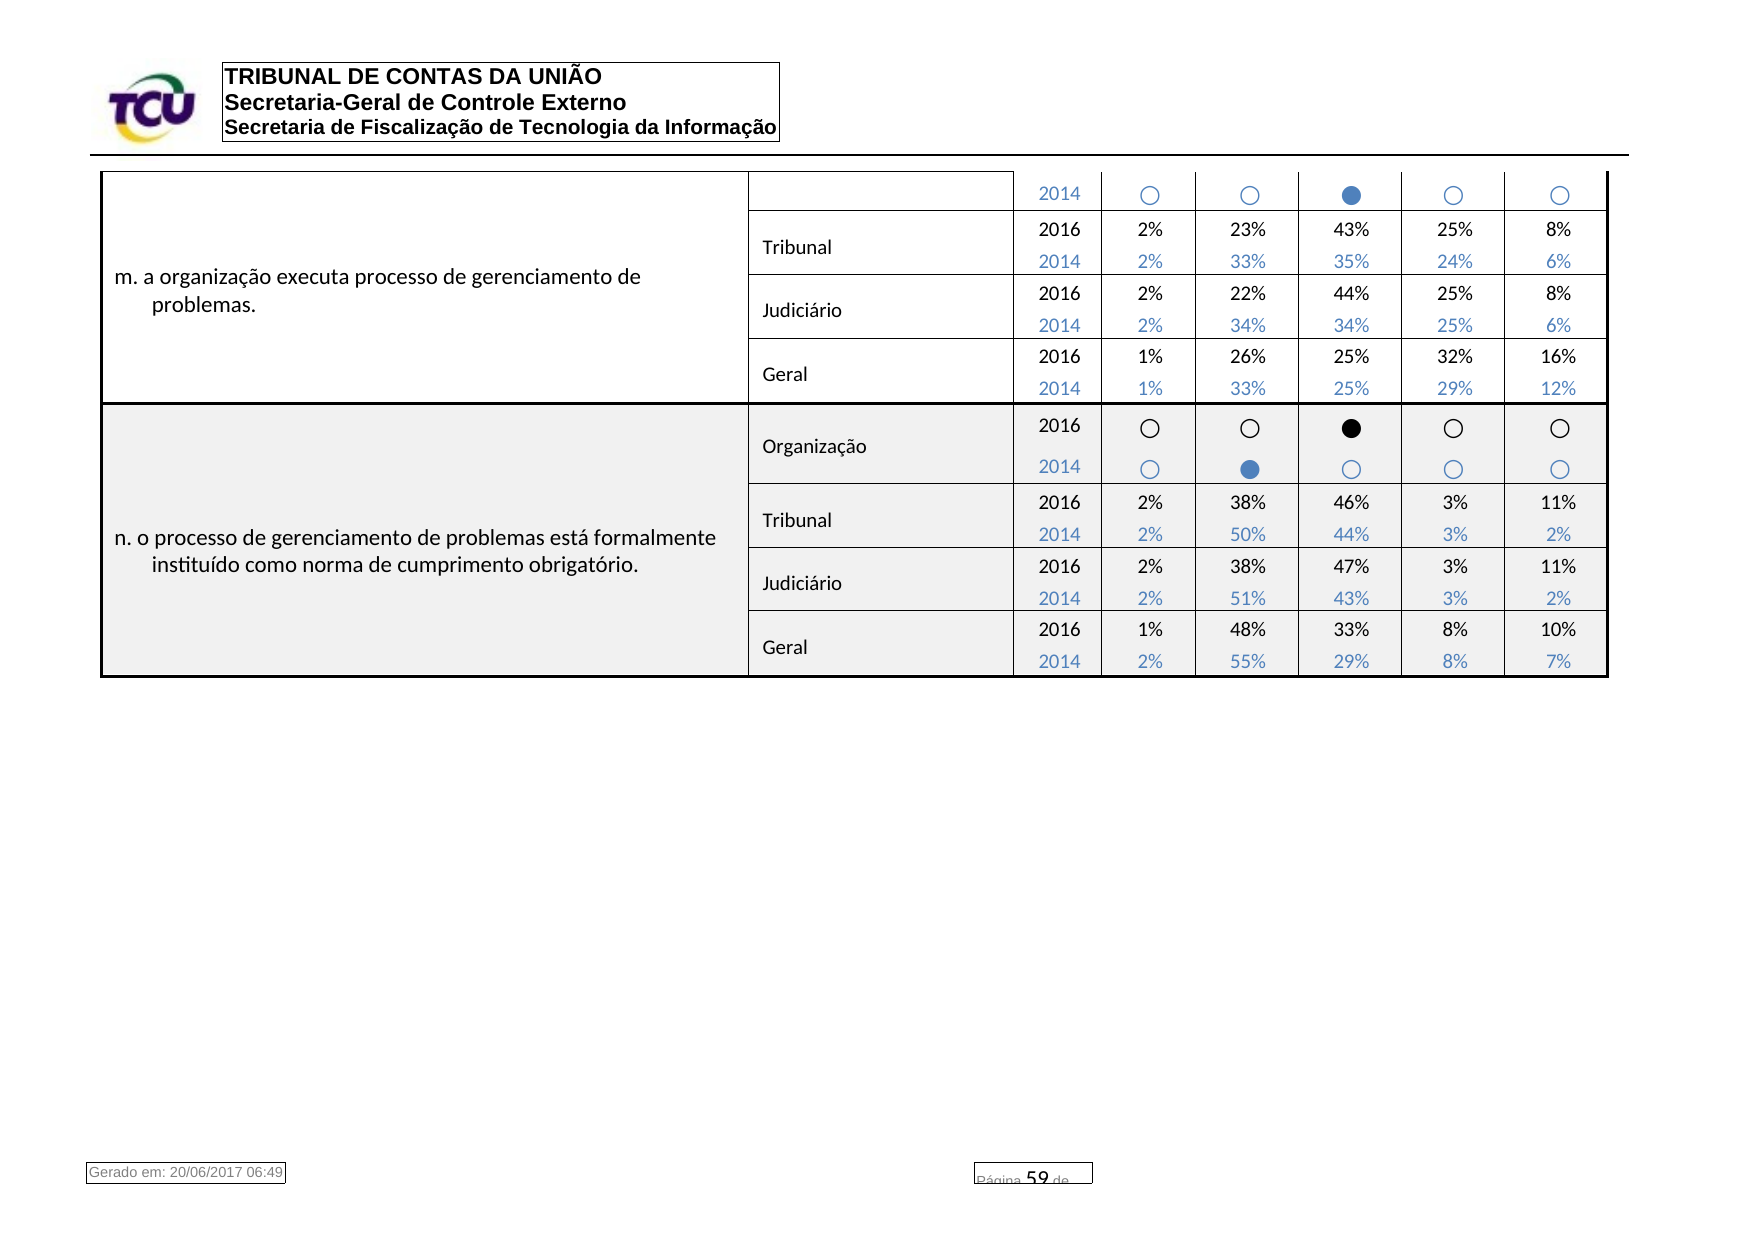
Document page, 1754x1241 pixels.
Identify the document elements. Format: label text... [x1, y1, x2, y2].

table_header ○ [1101, 171, 1195, 210]
table_cell 8% [1505, 275, 1606, 308]
table_cell 1% [1102, 339, 1195, 371]
table_cell 12% [1505, 371, 1606, 402]
table_cell 25% [1299, 339, 1401, 371]
table_cell 2% [1102, 211, 1195, 244]
table_cell 11% [1505, 484, 1606, 517]
table_cell 2014 [1014, 308, 1101, 337]
table_cell 2% [1505, 581, 1606, 610]
table_cell 2% [1102, 517, 1195, 547]
table_cell 25% [1299, 371, 1401, 402]
table_cell 2% [1102, 581, 1195, 610]
table_header m. a organização executa processo de gerenciamento de problemas. [103, 172, 748, 402]
table_cell 43% [1299, 211, 1401, 244]
table_cell 2016 [1014, 405, 1101, 443]
table_cell 3% [1402, 517, 1504, 547]
table_cell 2014 [1014, 581, 1101, 610]
table_cell 43% [1299, 581, 1401, 610]
table_cell n. o processo de gerenciamento de problemas está formalmente instituído como norma de cumprimento obrigatório. [103, 405, 748, 674]
table_cell 44% [1299, 275, 1401, 308]
table_cell 2016 [1014, 548, 1101, 581]
table_cell 35% [1299, 244, 1401, 274]
table_cell 46% [1299, 484, 1401, 517]
table_cell 6% [1505, 244, 1606, 274]
table_cell ○ [1505, 443, 1606, 483]
table_cell 29% [1402, 371, 1504, 402]
table_cell ○ [1402, 405, 1504, 443]
table_cell 23% [1196, 211, 1298, 244]
table_cell 33% [1196, 371, 1298, 402]
table_cell Judiciário [749, 275, 1013, 337]
table_cell 48% [1196, 611, 1298, 644]
table_header 2014 [1014, 171, 1101, 210]
table_cell 2% [1102, 644, 1195, 674]
table_cell 6% [1505, 308, 1606, 337]
table_cell 3% [1402, 484, 1504, 517]
table_cell ○ [1196, 405, 1298, 443]
table_cell 33% [1196, 244, 1298, 274]
table_cell 2014 [1014, 443, 1101, 483]
table_cell 26% [1196, 339, 1298, 371]
table_cell 33% [1299, 611, 1401, 644]
table_cell 51% [1196, 581, 1298, 610]
table_cell 1% [1102, 371, 1195, 402]
table_cell 25% [1402, 275, 1504, 308]
table_cell 22% [1196, 275, 1298, 308]
table_cell 24% [1402, 244, 1504, 274]
table_cell 47% [1299, 548, 1401, 581]
table_cell Judiciário [749, 548, 1013, 610]
table_header ○ [1401, 171, 1504, 210]
table_cell 3% [1402, 581, 1504, 610]
table_cell Tribunal [749, 211, 1013, 274]
table_cell 2016 [1014, 275, 1101, 308]
table_cell 25% [1402, 308, 1504, 337]
table_cell 25% [1402, 211, 1504, 244]
table_cell 2% [1102, 308, 1195, 337]
table_cell 2% [1102, 484, 1195, 517]
table_cell 8% [1402, 611, 1504, 644]
table_cell 2014 [1014, 371, 1101, 402]
table_cell ● [1196, 443, 1298, 483]
table_cell Tribunal [749, 484, 1013, 547]
table_cell 1% [1102, 611, 1195, 644]
table_cell 38% [1196, 548, 1298, 581]
table_cell ○ [1299, 443, 1401, 483]
table_cell Organização [749, 405, 1013, 483]
table_cell 8% [1505, 211, 1606, 244]
table_cell Geral [749, 611, 1013, 674]
table_cell Geral [749, 339, 1013, 402]
table_cell 2% [1505, 517, 1606, 547]
table_cell 2014 [1014, 244, 1101, 274]
table_cell 32% [1402, 339, 1504, 371]
table_header [749, 172, 1013, 210]
table_cell 2014 [1014, 644, 1101, 674]
table_cell ○ [1102, 443, 1195, 483]
table_cell 8% [1402, 644, 1504, 674]
table_cell 11% [1505, 548, 1606, 581]
table_cell 2% [1102, 275, 1195, 308]
table_cell 34% [1299, 308, 1401, 337]
picture [91, 58, 203, 154]
table_cell 10% [1505, 611, 1606, 644]
table_header ● [1298, 171, 1401, 210]
table_cell 2016 [1014, 339, 1101, 371]
table_cell ○ [1402, 443, 1504, 483]
table_cell 50% [1196, 517, 1298, 547]
table_cell 2% [1102, 244, 1195, 274]
table_cell 44% [1299, 517, 1401, 547]
table_cell ○ [1505, 405, 1606, 443]
table_cell 34% [1196, 308, 1298, 337]
table_cell 29% [1299, 644, 1401, 674]
table_cell 3% [1402, 548, 1504, 581]
table_cell ○ [1102, 405, 1195, 443]
table_cell 7% [1505, 644, 1606, 674]
table_cell 38% [1196, 484, 1298, 517]
table_cell 16% [1505, 339, 1606, 371]
table_cell 2016 [1014, 484, 1101, 517]
table_cell 2014 [1014, 517, 1101, 547]
picture [91, 156, 203, 161]
table_cell 2% [1102, 548, 1195, 581]
table_cell 2016 [1014, 211, 1101, 244]
table_cell 2016 [1014, 611, 1101, 644]
table_cell ● [1299, 405, 1401, 443]
table_header ○ [1195, 171, 1298, 210]
table_header ○ [1504, 171, 1606, 210]
table_cell 55% [1196, 644, 1298, 674]
